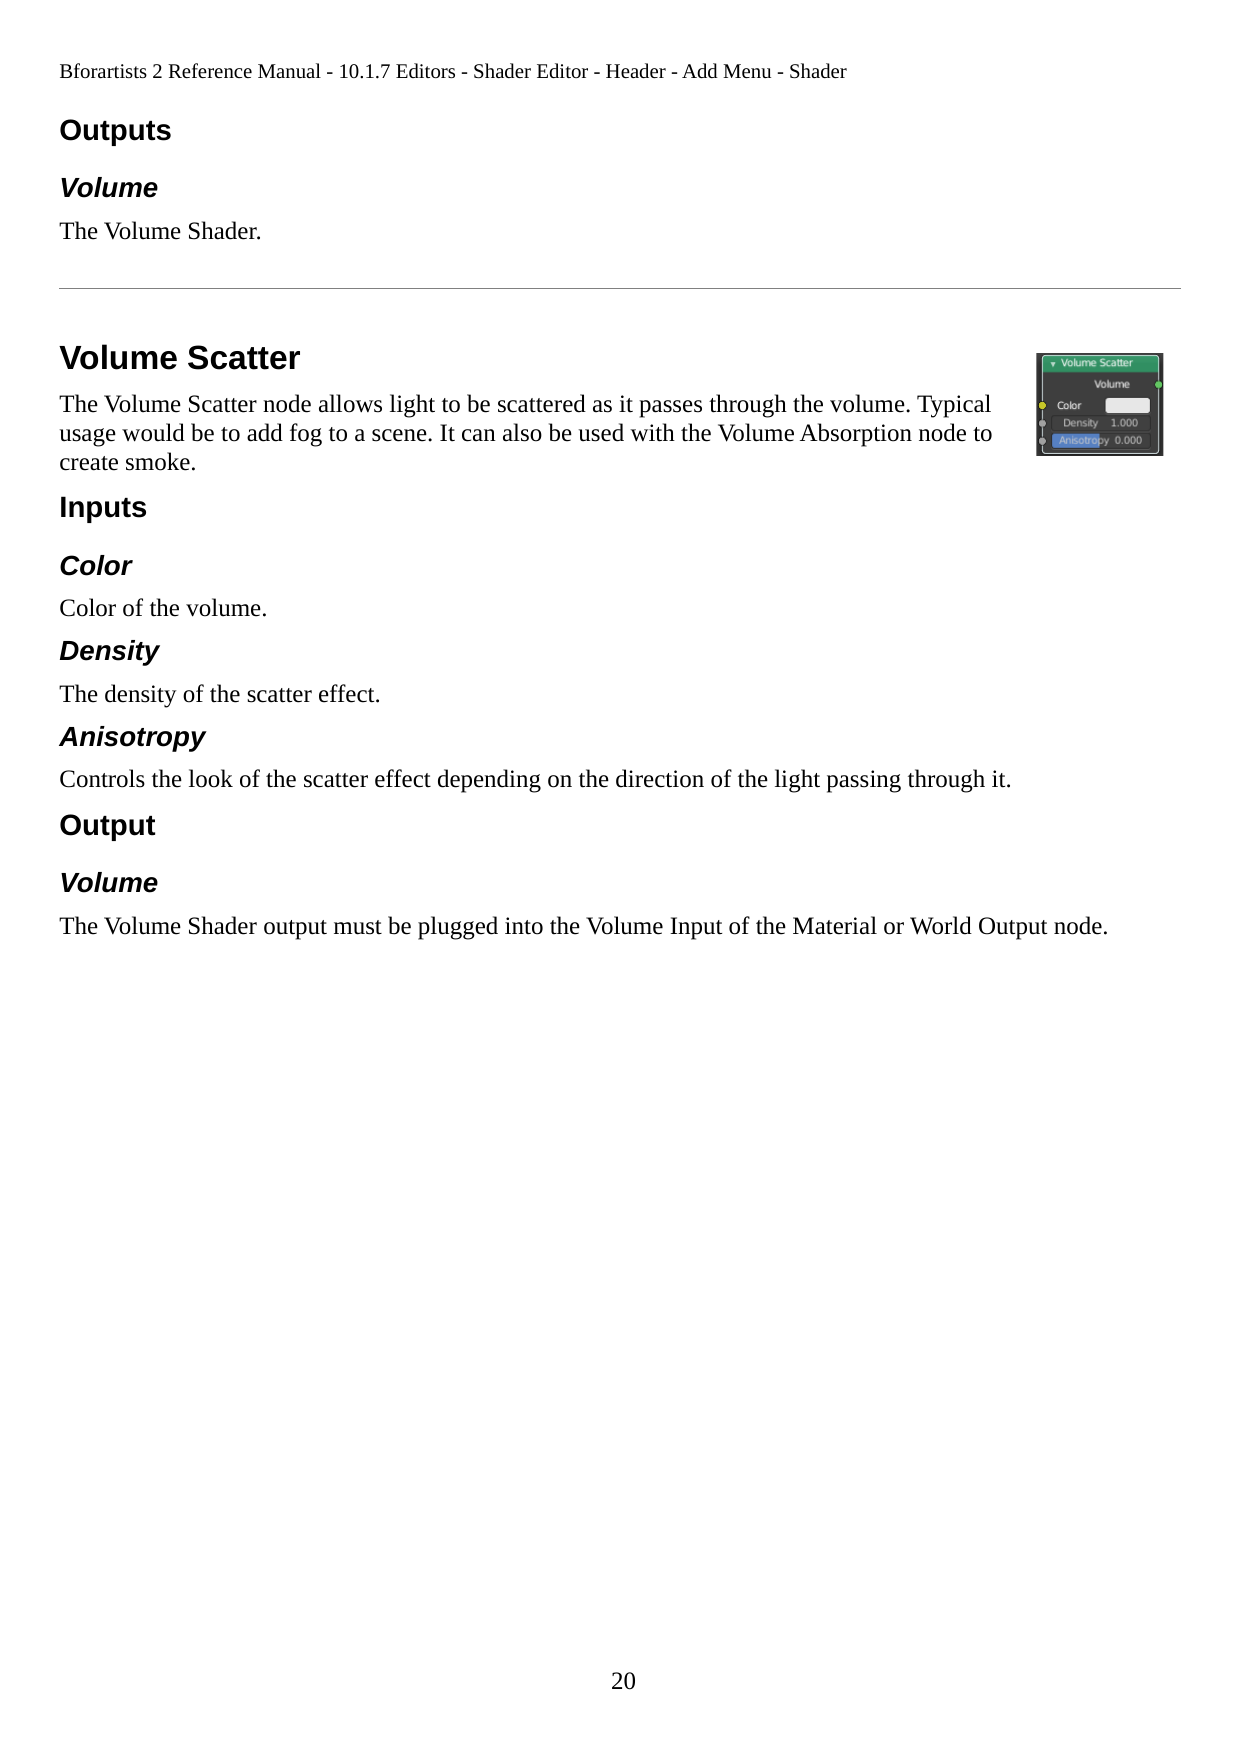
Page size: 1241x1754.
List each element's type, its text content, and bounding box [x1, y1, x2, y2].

text The Volume Scatter node allows light to be scattered as it passes through the volume. Typical usage would be to add fog to a scene. It can also be used with the Volume Absorption node to create smoke. [59, 389, 1181, 476]
text The Volume Shader output must be plugged into the Volume Input of the Material or World Output node. [59, 911, 1181, 940]
text Color of the volume. [59, 593, 1181, 622]
subtitle Anisotropy [59, 720, 1181, 752]
subtitle Volume [59, 867, 1181, 898]
subtitle Outputs [59, 113, 1181, 146]
picture [1036, 353, 1164, 456]
subtitle Density [59, 634, 1181, 666]
text The Volume Shader. [59, 216, 1181, 244]
subtitle Volume Scatter [59, 338, 1181, 377]
text Controls the look of the scatter effect depending on the direction of the light passing through it. [59, 764, 1181, 793]
subtitle Volume [59, 171, 1181, 203]
text The density of the scatter effect. [59, 679, 1181, 708]
subtitle Inputs [59, 490, 1181, 524]
subtitle Color [59, 549, 1181, 581]
subtitle Output [59, 808, 1181, 842]
